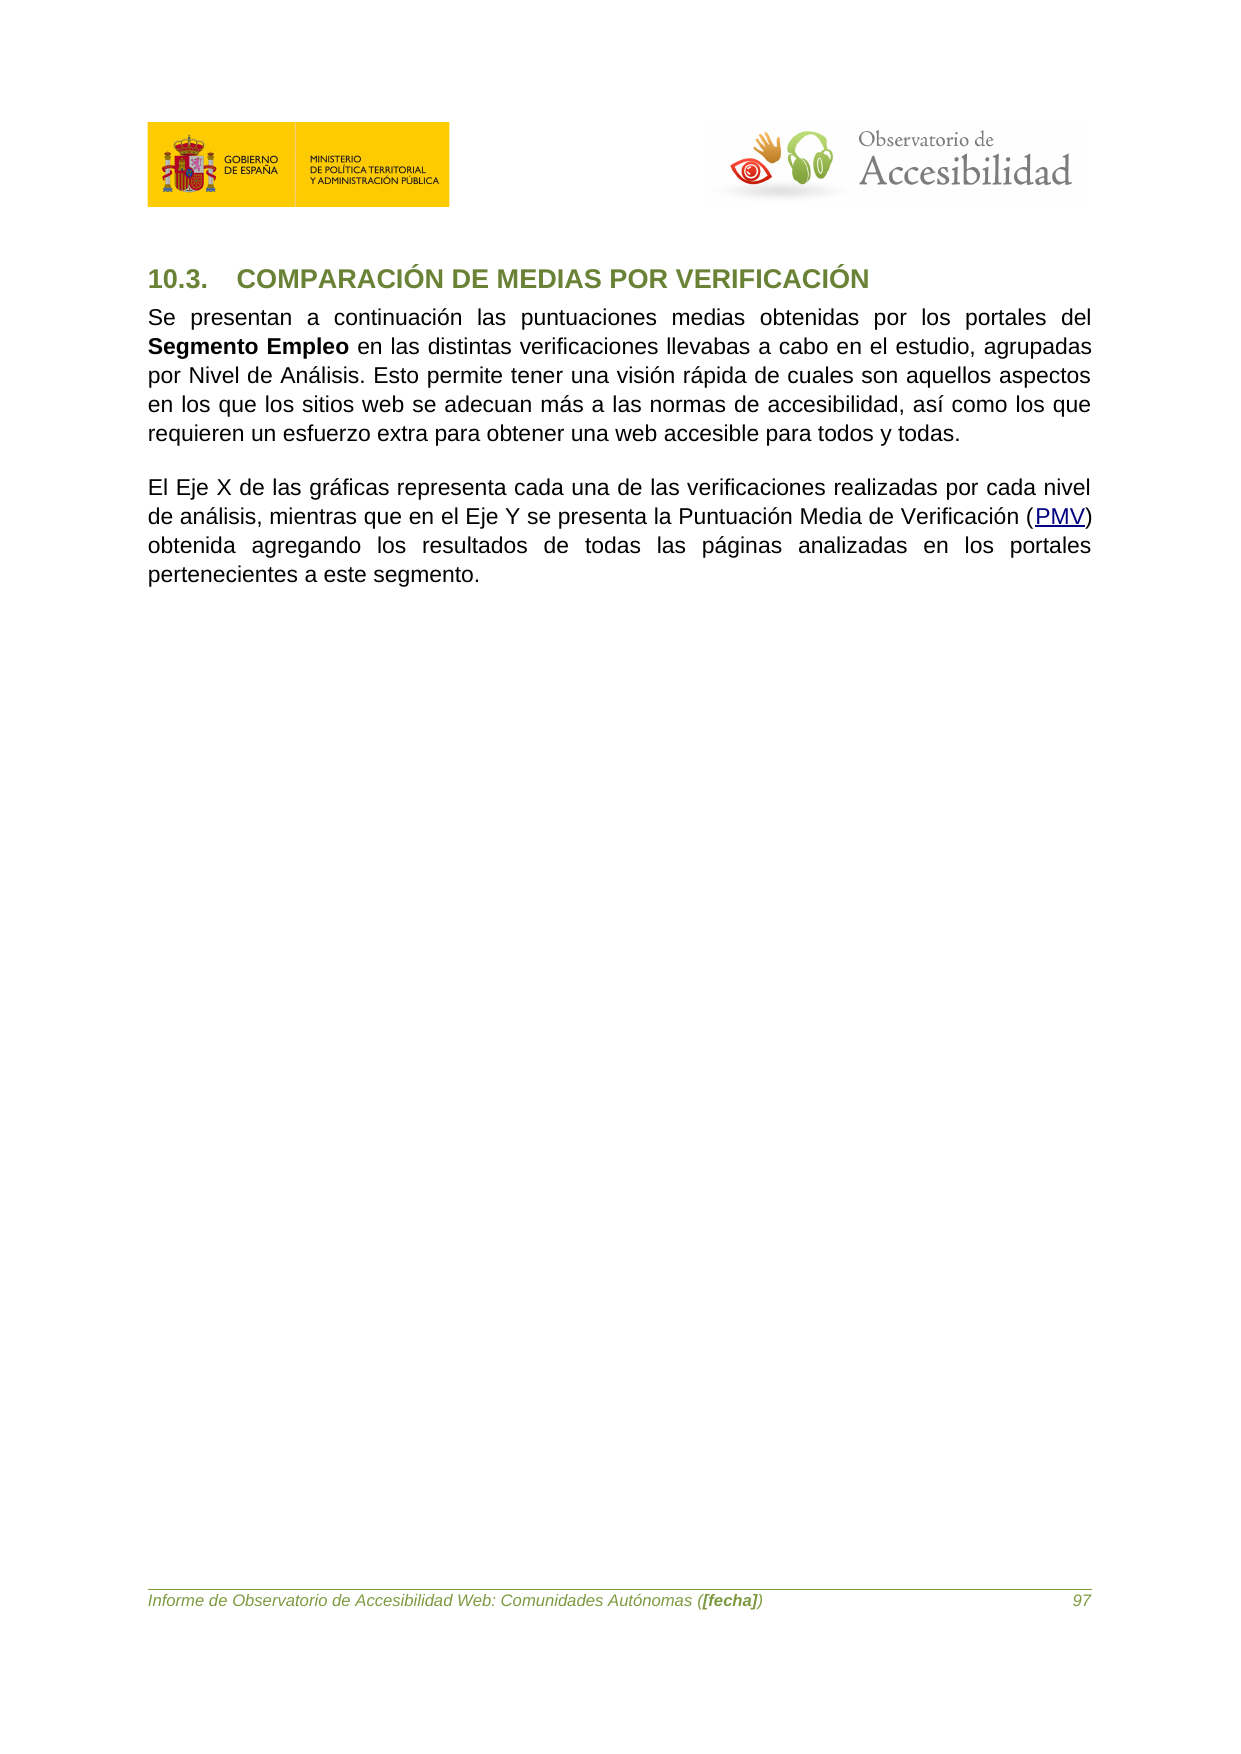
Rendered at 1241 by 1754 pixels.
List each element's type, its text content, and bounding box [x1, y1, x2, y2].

text Se presentan a continuación las puntuaciones medias obtenidas por los portales del Segmento Empleo en las distintas verificaciones llevabas a cabo en el estudio, agrupadas por Nivel de Análisis. Esto permite tener una visión rápida de cuales son aquellos aspectos en los que los sitios web se adecuan más a las normas de accesibilidad, así como los que requieren un esfuerzo extra para obtener una web accesible para todos y todas. [148, 304, 1092, 446]
list Comparación de medias por verificación [148, 263, 1092, 294]
text El Eje X de las gráficas representa cada una de las verificaciones realizadas por cada nivel de análisis, mientras que en el Eje Y se presenta la Puntuación Media de Verificación (PMV) obtenida agregando los resultados de todas las páginas analizadas en los portales pertenecientes a este segmento. [148, 474, 1092, 587]
